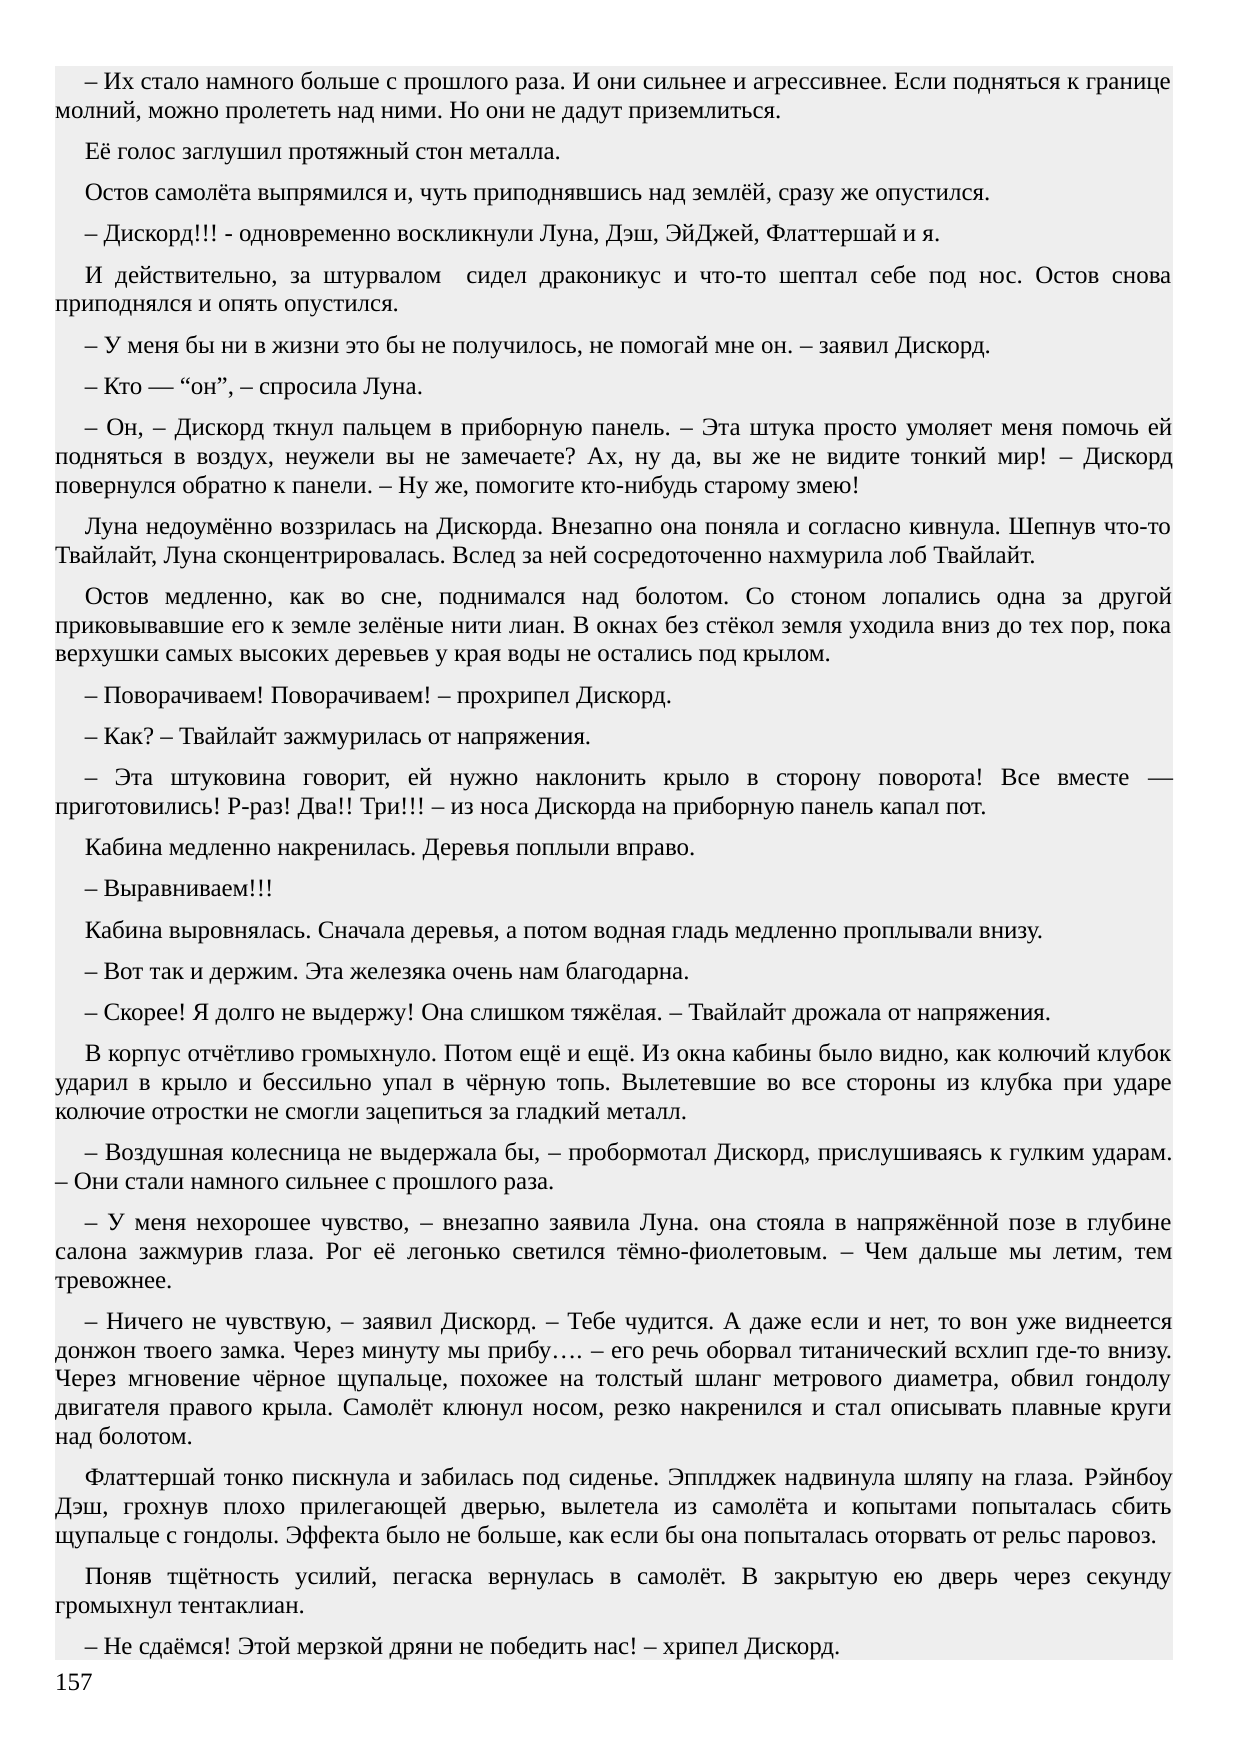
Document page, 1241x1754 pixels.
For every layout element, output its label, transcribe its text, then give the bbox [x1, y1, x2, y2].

text – Он, – Дискорд ткнул пальцем в приборную панель. – Эта штука просто умоляет меня помочь ей подняться в воздух, неужели вы не замечаете? Ах, ну да, вы же не видите тонкий мир! – Дискорд повернулся обратно к панели. – Ну же, помогите кто-нибудь старому змею! [55, 412, 1173, 498]
text – Кто — “он”, – спросила Луна. [55, 371, 1173, 400]
text – Вот так и держим. Эта железяка очень нам благодарна. [55, 956, 1173, 985]
text – Их стало намного больше с прошлого раза. И они сильнее и агрессивнее. Если подняться к границе молний, можно пролететь над ними. Но они не дадут приземлиться. [55, 66, 1173, 123]
text Кабина медленно накренилась. Деревья поплыли вправо. [55, 832, 1173, 861]
text – Скорее! Я долго не выдержу! Она слишком тяжёлая. – Твайлайт дрожала от напряжения. [55, 997, 1173, 1026]
text Флаттершай тонко пискнула и забилась под сиденье. Эпплджек надвинула шляпу на глаза. Рэйнбоу Дэш, грохнув плохо прилегающей дверью, вылетела из самолёта и копытами попыталась сбить щупальце с гондолы. Эффекта было не больше, как если бы она попыталась оторвать от рельс паровоз. [55, 1462, 1173, 1548]
text – Поворачиваем! Поворачиваем! – прохрипел Дискорд. [55, 680, 1173, 708]
text В корпус отчётливо громыхнуло. Потом ещё и ещё. Из окна кабины было видно, как колючий клубок ударил в крыло и бессильно упал в чёрную топь. Вылетевшие во все стороны из клубка при ударе колючие отростки не смогли зацепиться за гладкий металл. [55, 1038, 1173, 1125]
text Её голос заглушил протяжный стон металла. [55, 136, 1173, 165]
text – Ничего не чувствую, – заявил Дискорд. – Тебе чудится. А даже если и нет, то вон уже виднеется донжон твоего замка. Через минуту мы прибу…. – его речь оборвал титанический всхлип где-то внизу. Через мгновение чёрное щупальце, похожее на толстый шланг метрового диаметра, обвил гондолу двигателя правого крыла. Самолёт клюнул носом, резко накренился и стал описывать плавные круги над болотом. [55, 1306, 1173, 1450]
text – Воздушная колесница не выдержала бы, – пробормотал Дискорд, прислушиваясь к гулким ударам. – Они стали намного сильнее с прошлого раза. [55, 1137, 1173, 1195]
text – Эта штуковина говорит, ей нужно наклонить крыло в сторону поворота! Все вместе — приготовились! Р-раз! Два!! Три!!! – из носа Дискорда на приборную панель капал пот. [55, 762, 1173, 820]
text – Не сдаёмся! Этой мерзкой дряни не победить нас! – хрипел Дискорд. [55, 1631, 1173, 1660]
text Остов медленно, как во сне, поднимался над болотом. Со стоном лопались одна за другой приковывавшие его к земле зелёные нити лиан. В окнах без стёкол земля уходила вниз до тех пор, пока верхушки самых высоких деревьев у края воды не остались под крылом. [55, 581, 1173, 667]
text Луна недоумённо воззрилась на Дискорда. Внезапно она поняла и согласно кивнула. Шепнув что-то Твайлайт, Луна сконцентрировалась. Вслед за ней сосредоточенно нахмурила лоб Твайлайт. [55, 511, 1173, 568]
text И действительно, за штурвалом сидел драконикус и что-то шептал себе под нос. Остов снова приподнялся и опять опустился. [55, 260, 1173, 317]
text – Как? – Твайлайт зажмурилась от напряжения. [55, 721, 1173, 750]
text Поняв тщётность усилий, пегаска вернулась в самолёт. В закрытую ею дверь через секунду громыхнул тентаклиан. [55, 1561, 1173, 1618]
text – У меня нехорошее чувство, – внезапно заявила Луна. она стояла в напряжённой позе в глубине салона зажмурив глаза. Рог её легонько светился тёмно-фиолетовым. – Чем дальше мы летим, тем тревожнее. [55, 1207, 1173, 1293]
text Кабина выровнялась. Сначала деревья, а потом водная гладь медленно проплывали внизу. [55, 915, 1173, 943]
text – Дискорд!!! - одновременно воскликнули Луна, Дэш, ЭйДжей, Флаттершай и я. [55, 218, 1173, 247]
text Остов самолёта выпрямился и, чуть приподнявшись над землёй, сразу же опустился. [55, 177, 1173, 206]
text – Выравниваем!!! [55, 873, 1173, 902]
text – У меня бы ни в жизни это бы не получилось, не помогай мне он. – заявил Дискорд. [55, 330, 1173, 358]
